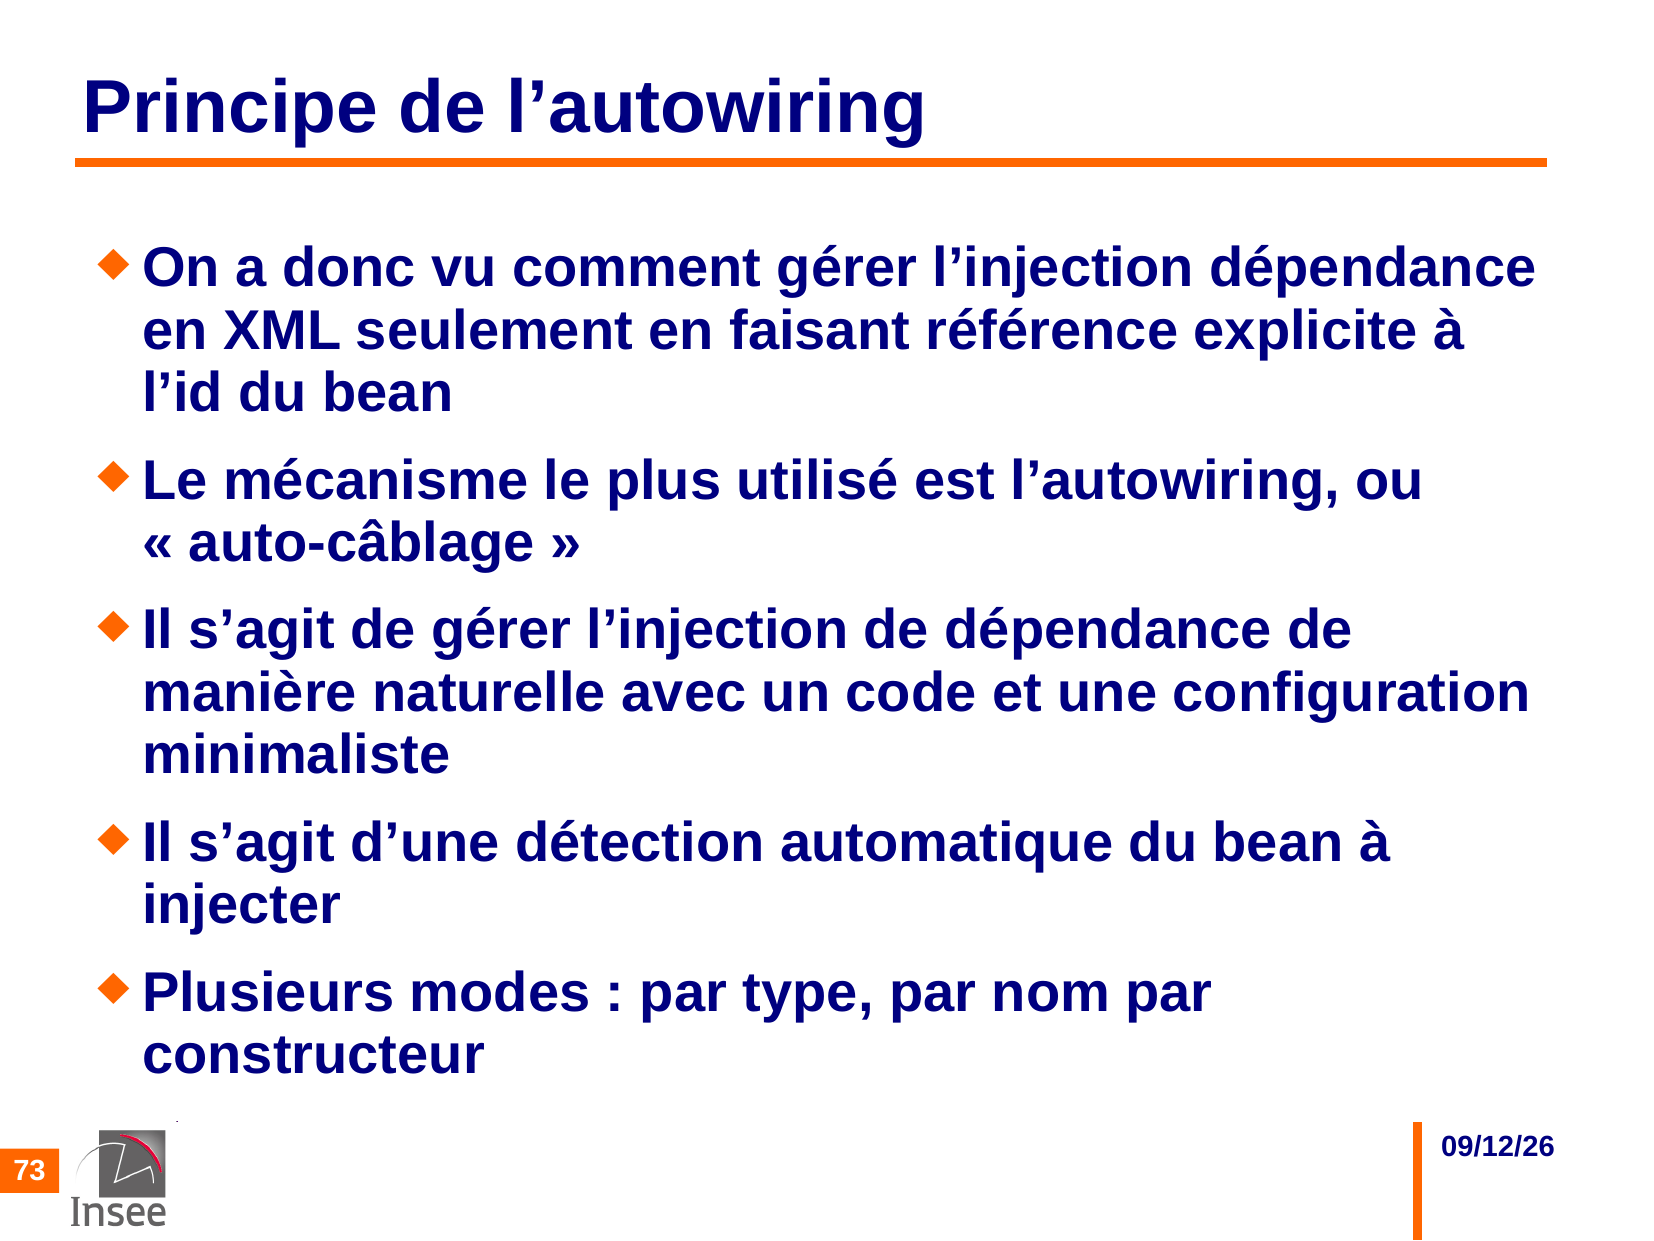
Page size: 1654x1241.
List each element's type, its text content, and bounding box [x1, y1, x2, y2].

title Principe de l’autowiring [82, 49, 1619, 163]
picture [62, 1121, 178, 1241]
list On a donc vu comment gérer l’injection dépendance en XML seulement en faisant référence explicite à l’id du bean Le mécanisme le plus utilisé est l’autowiring, ou « auto-câblage » Il s’agit de gérer l’injection de dépendance de manière naturelle avec un code et une configuration minimaliste Il s’agit d’une détection automatique du bean à injecter Plusieurs modes : par type, par nom par constructeur [82, 236, 1548, 1087]
